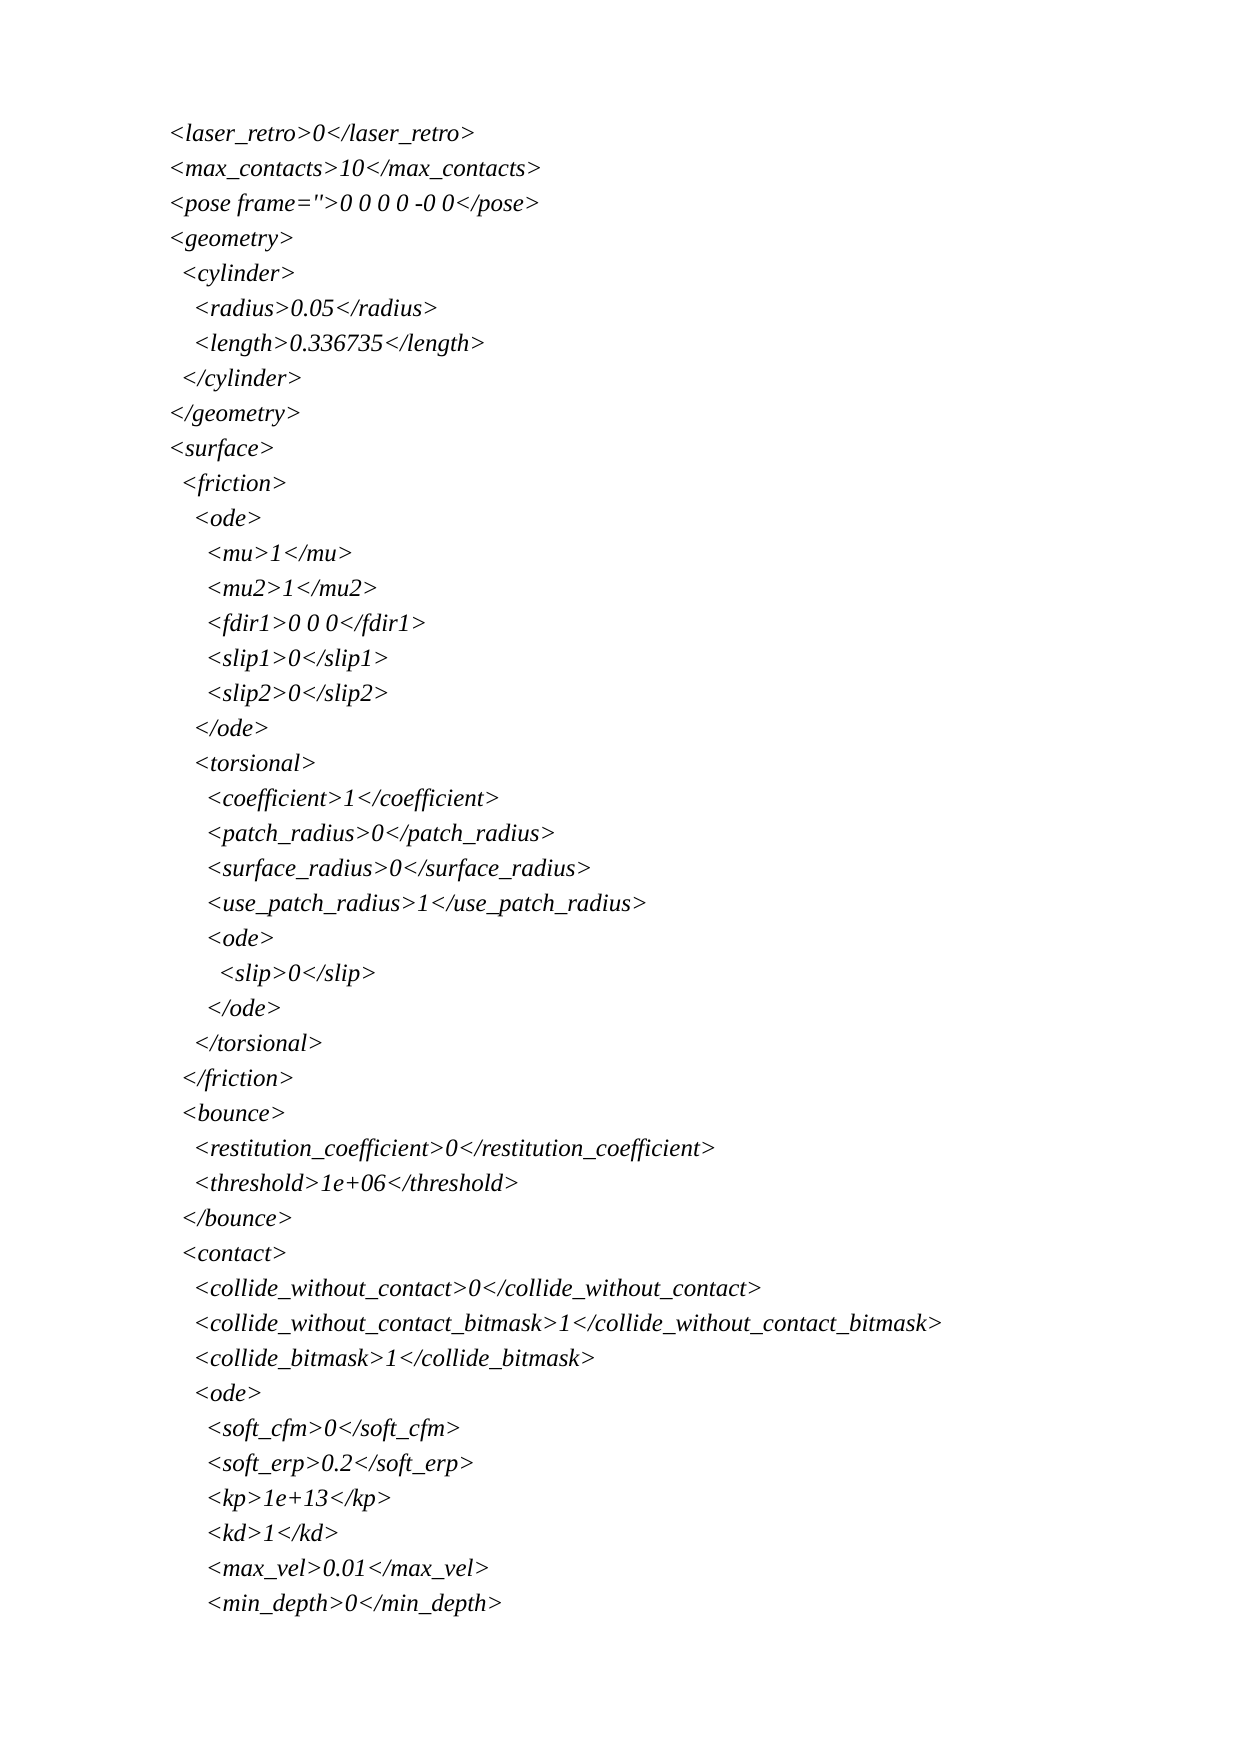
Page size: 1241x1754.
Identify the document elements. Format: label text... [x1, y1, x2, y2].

text <kd>1</kd> [118, 1518, 1122, 1547]
text <surface> [118, 433, 1122, 462]
text <soft_cfm>0</soft_cfm> [118, 1413, 1122, 1442]
text <threshold>1e+06</threshold> [118, 1168, 1122, 1197]
text <collide_without_contact_bitmask>1</collide_without_contact_bitmask> [118, 1308, 1122, 1337]
text <mu>1</mu> [118, 538, 1122, 567]
text <max_vel>0.01</max_vel> [118, 1553, 1122, 1582]
text </torsional> [118, 1028, 1122, 1057]
text <restitution_coefficient>0</restitution_coefficient> [118, 1133, 1122, 1162]
text <contact> [118, 1238, 1122, 1267]
text <torsional> [118, 748, 1122, 777]
text <kp>1e+13</kp> [118, 1483, 1122, 1512]
text </geometry> [118, 398, 1122, 427]
text </ode> [118, 713, 1122, 742]
text <laser_retro>0</laser_retro> [118, 118, 1122, 147]
text <collide_bitmask>1</collide_bitmask> [118, 1343, 1122, 1372]
text <patch_radius>0</patch_radius> [118, 818, 1122, 847]
text <pose frame=''>0 0 0 0 -0 0</pose> [118, 188, 1122, 217]
text <geometry> [118, 223, 1122, 252]
text <fdir1>0 0 0</fdir1> [118, 608, 1122, 637]
text </cylinder> [118, 363, 1122, 392]
text <length>0.336735</length> [118, 328, 1122, 357]
text <slip1>0</slip1> [118, 643, 1122, 672]
text <ode> [118, 1378, 1122, 1407]
text <soft_erp>0.2</soft_erp> [118, 1448, 1122, 1477]
text <mu2>1</mu2> [118, 573, 1122, 602]
text <ode> [118, 503, 1122, 532]
text <cylinder> [118, 258, 1122, 287]
text <slip>0</slip> [118, 958, 1122, 987]
text <ode> [118, 923, 1122, 952]
text <bounce> [118, 1098, 1122, 1127]
text </friction> [118, 1063, 1122, 1092]
text <collide_without_contact>0</collide_without_contact> [118, 1273, 1122, 1302]
text <friction> [118, 468, 1122, 497]
text <slip2>0</slip2> [118, 678, 1122, 707]
text <coefficient>1</coefficient> [118, 783, 1122, 812]
text <max_contacts>10</max_contacts> [118, 153, 1122, 182]
text <radius>0.05</radius> [118, 293, 1122, 322]
text <min_depth>0</min_depth> [118, 1588, 1122, 1617]
text </bounce> [118, 1203, 1122, 1232]
text </ode> [118, 993, 1122, 1022]
text <use_patch_radius>1</use_patch_radius> [118, 888, 1122, 917]
text <surface_radius>0</surface_radius> [118, 853, 1122, 882]
